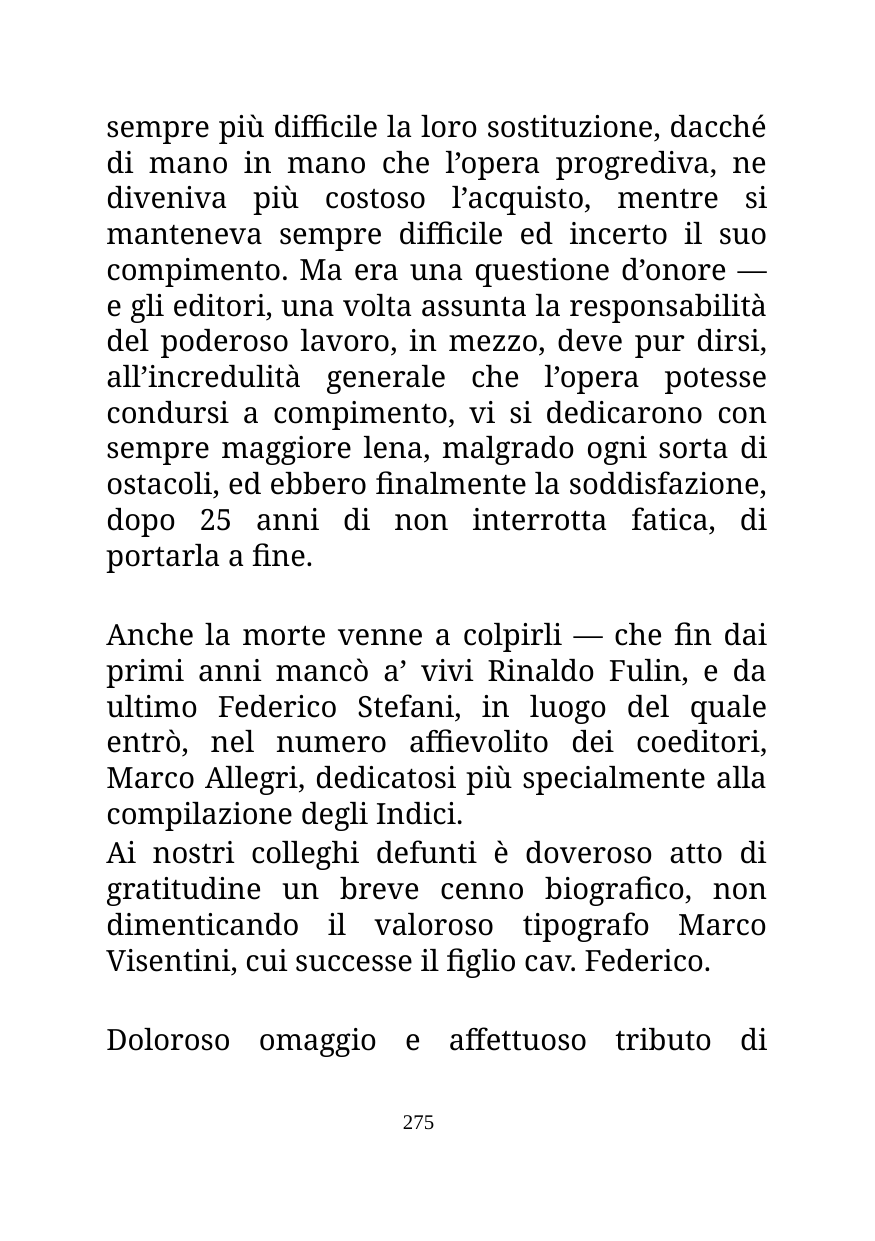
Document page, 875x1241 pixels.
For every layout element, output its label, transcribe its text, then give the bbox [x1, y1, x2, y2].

text Ai nostri colleghi defunti è doveroso atto di gratitudine un breve cenno biografico, non dimenticando il valoroso tipografo Marco Visentini, cui successe il figlio cav. Federico. [106, 833, 768, 979]
text sempre più difficile la loro sostituzione, dacché di mano in mano che l’opera progrediva, ne diveniva più costoso l’acquisto, mentre si manteneva sempre difficile ed incerto il suo compimento. Ma era una questione d’onore — e gli editori, una volta assunta la responsabilità del poderoso lavoro, in mezzo, deve pur dirsi, all’incredulità generale che l’opera potesse condursi a compimento, vi si dedicarono con sempre maggiore lena, malgrado ogni sorta di ostacoli, ed ebbero finalmente la soddisfazione, dopo 25 anni di non interrotta fatica, di portarla a fine. [106, 106, 768, 575]
text Doloroso omaggio e affettuoso tributo di [106, 1019, 768, 1059]
text Anche la morte venne a colpirli — che fin dai primi anni mancò a’ vivi Rinaldo Fulin, e da ultimo Federico Stefani, in luogo del quale entrò, nel numero affievolito dei coeditori, Marco Allegri, dedicatosi più specialmente alla compilazione degli Indici. [106, 614, 768, 833]
